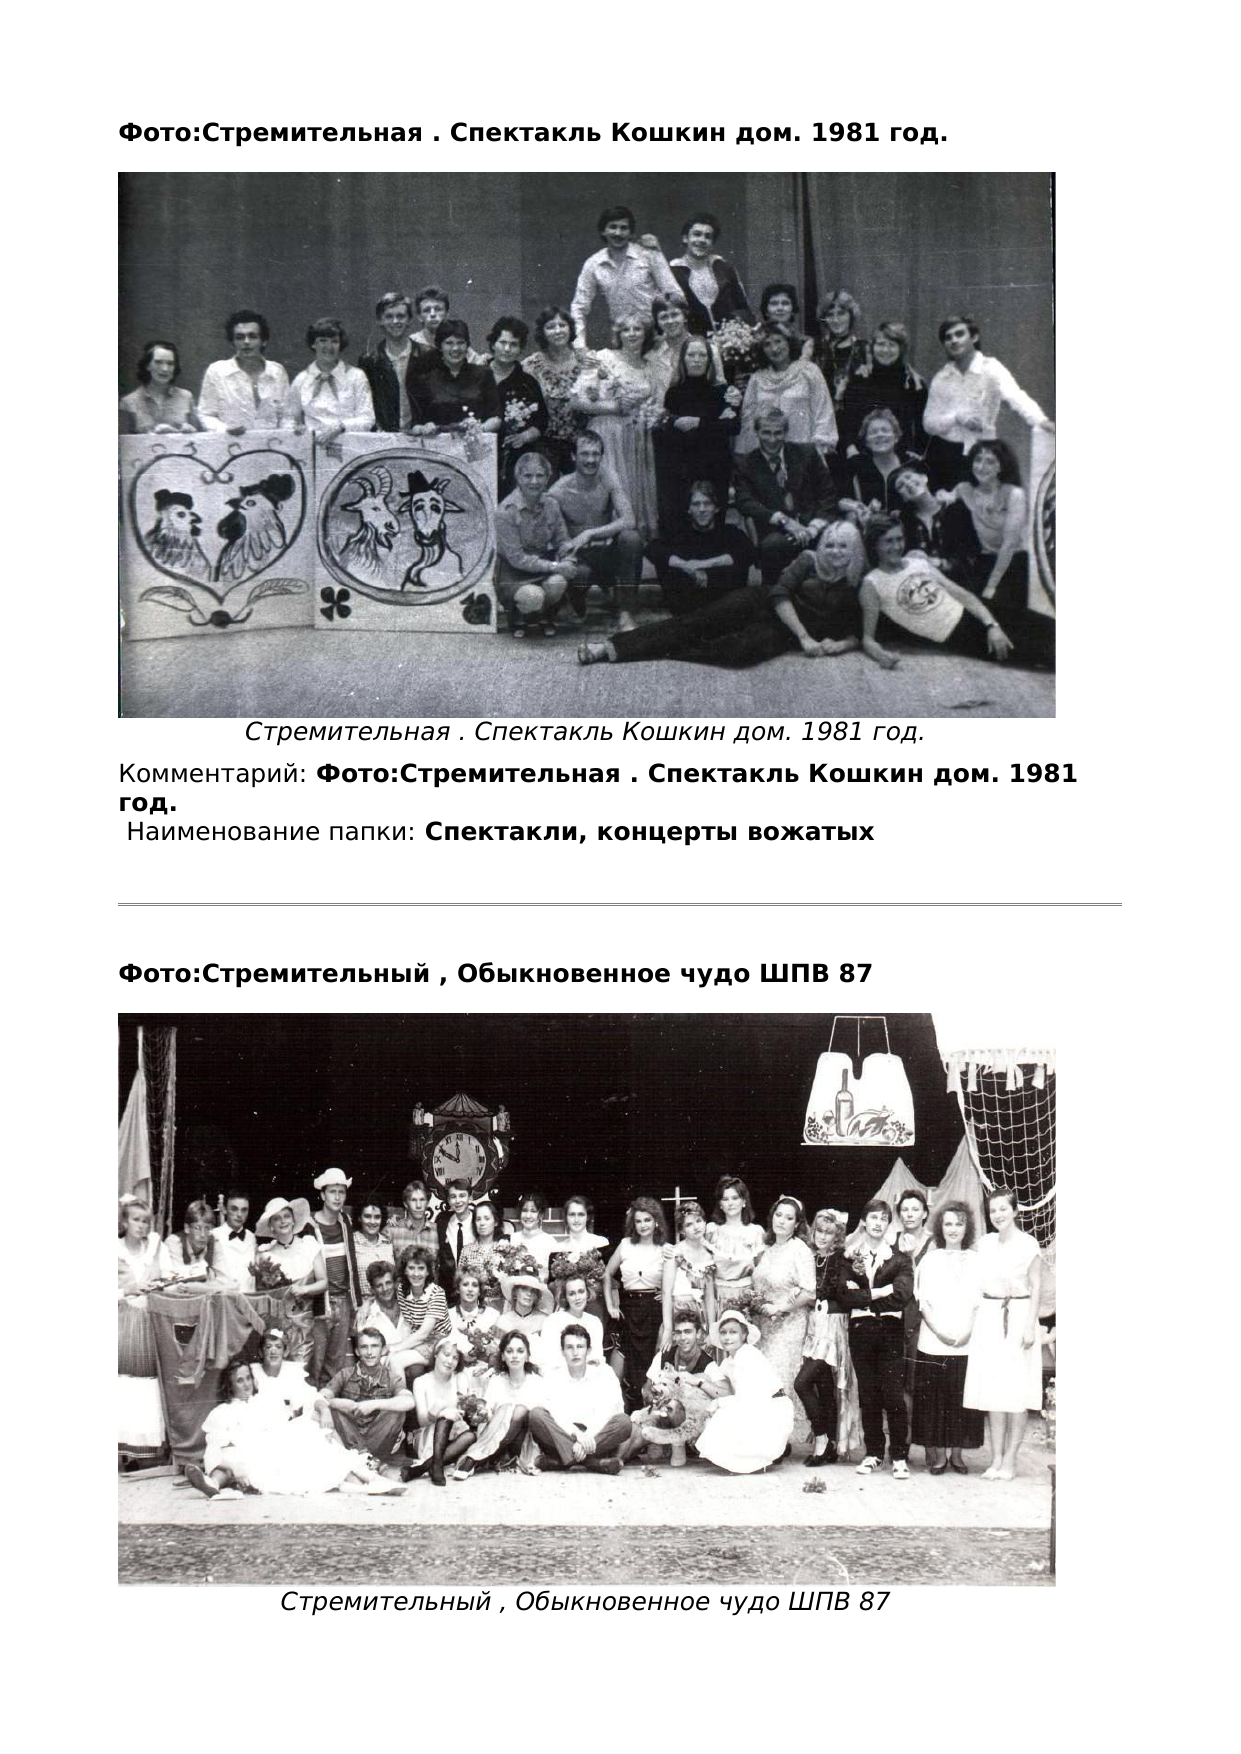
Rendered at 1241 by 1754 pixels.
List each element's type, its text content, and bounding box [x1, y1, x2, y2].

subtitle Фото:Стремительная . Спектакль Кошкин дом. 1981 год. [118, 118, 1122, 147]
text Комментарий: Фото:Стремительная . Спектакль Кошкин дом. 1981 год. Наименование папки: Спектакли, концерты вожатых [118, 759, 1122, 876]
text Стремительная . Спектакль Кошкин дом. 1981 год. [118, 718, 1056, 747]
picture [118, 172, 1056, 718]
picture [118, 1013, 1056, 1587]
subtitle Фото:Стремительный , Обыкновенное чудо ШПВ 87 [118, 959, 1122, 989]
text Стремительный , Обыкновенное чудо ШПВ 87 [118, 1587, 1056, 1616]
